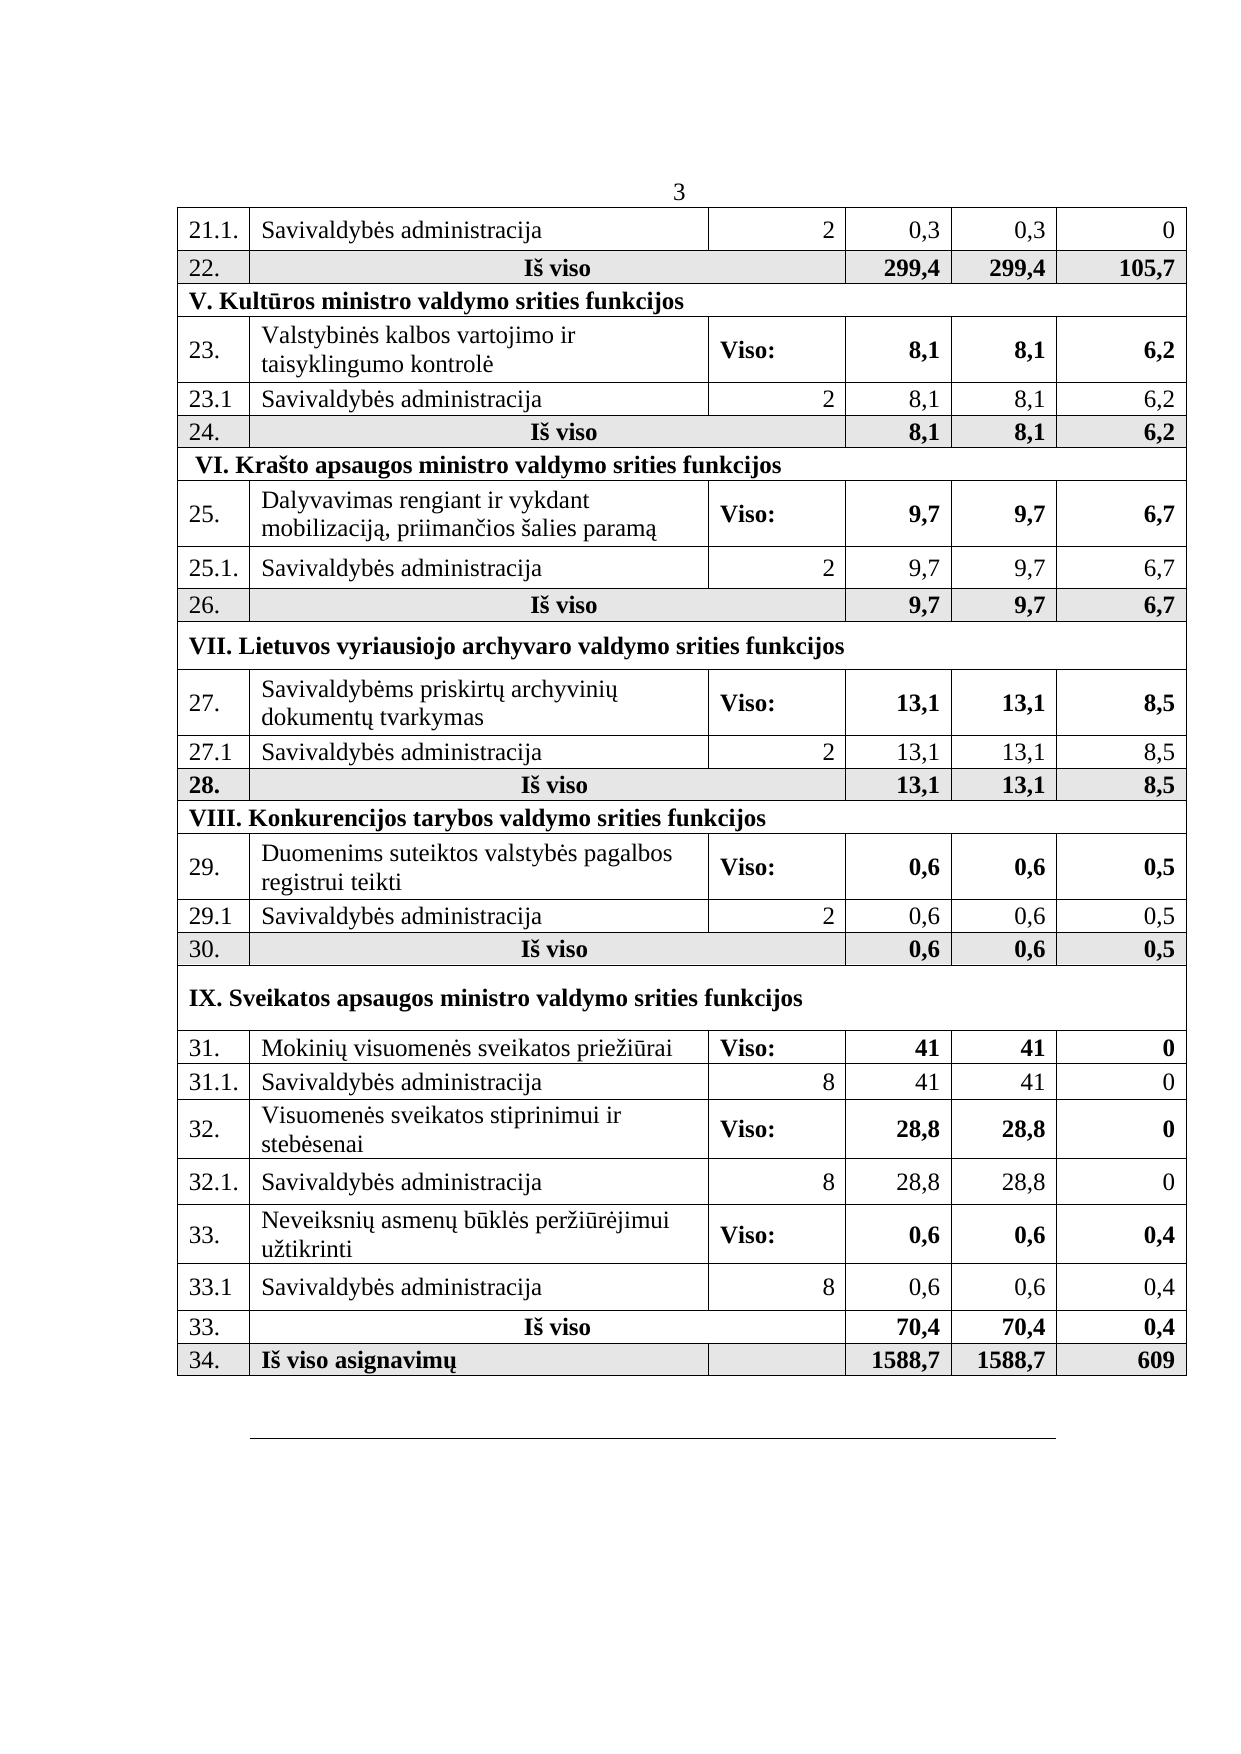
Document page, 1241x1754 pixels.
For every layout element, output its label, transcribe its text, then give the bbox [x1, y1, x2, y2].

table_cell Savivaldybės administracija [250, 900, 708, 932]
table_cell 0,5 [1057, 834, 1186, 899]
table_cell 26. [178, 589, 249, 621]
table_cell 70,4 [846, 1311, 951, 1342]
table_cell 0,6 [846, 900, 951, 932]
table_cell [709, 1376, 846, 1407]
table_cell [951, 1376, 1056, 1407]
table_cell 8 [709, 1064, 845, 1099]
table_cell 41 [846, 1031, 951, 1063]
table_cell 2 [709, 208, 845, 250]
table_cell 8,1 [846, 416, 951, 447]
table_cell VIII. Konkurencijos tarybos valdymo srities funkcijos [178, 801, 1186, 833]
table_cell Viso: [709, 1031, 845, 1063]
table_cell Viso: [709, 481, 845, 546]
table_cell V. Kultūros ministro valdymo srities funkcijos [178, 284, 1186, 316]
table_cell Iš viso [250, 589, 845, 621]
table_cell Duomenims suteiktos valstybės pagalbos registrui teikti [250, 834, 708, 899]
table_cell 0 [1057, 1064, 1186, 1099]
table_cell 9,7 [846, 547, 951, 588]
table_cell 29.1 [178, 900, 249, 932]
table_cell [1056, 1376, 1186, 1407]
table_cell Iš viso [250, 416, 845, 447]
table_cell 8,1 [846, 383, 951, 414]
table_cell 2 [709, 547, 845, 588]
table_cell 25.1. [178, 547, 249, 588]
table_cell [846, 1407, 951, 1438]
table_cell 9,7 [952, 481, 1056, 546]
table_cell [951, 1407, 1056, 1438]
table_cell Neveiksnių asmenų būklės peržiūrėjimui užtikrinti [250, 1205, 708, 1263]
table_cell 31. [178, 1031, 249, 1063]
table_cell Savivaldybės administracija [250, 383, 708, 414]
table_cell 6,2 [1057, 383, 1186, 414]
table_cell 105,7 [1057, 251, 1186, 283]
table_cell 8 [709, 1159, 845, 1204]
table_cell 29. [178, 834, 249, 899]
table_cell 6,2 [1057, 416, 1186, 447]
table_cell [177, 1376, 250, 1407]
table_cell 33.1 [178, 1264, 249, 1310]
table_cell 33. [178, 1311, 249, 1342]
table_cell 32. [178, 1100, 249, 1157]
table_cell 41 [952, 1031, 1056, 1063]
table_cell 70,4 [952, 1311, 1056, 1342]
table_cell 27. [178, 670, 249, 735]
table_cell Viso: [709, 317, 845, 382]
table_cell 32.1. [178, 1159, 249, 1204]
table_cell 41 [952, 1064, 1056, 1099]
table_cell 28,8 [846, 1159, 951, 1204]
table_cell 28. [178, 769, 249, 800]
table_cell Savivaldybės administracija [250, 1159, 708, 1204]
table_cell Iš viso [250, 933, 845, 964]
table_cell 22. [178, 251, 249, 283]
table_cell 8,1 [952, 383, 1056, 414]
table_cell 13,1 [846, 670, 951, 735]
table_cell 2 [709, 383, 845, 414]
table_cell Savivaldybės administracija [250, 1264, 708, 1310]
table_cell 30. [178, 933, 249, 964]
table_cell 1588,7 [952, 1344, 1056, 1375]
table_cell 609 [1057, 1344, 1186, 1375]
table_cell 9,7 [846, 481, 951, 546]
table_cell 8,1 [952, 416, 1056, 447]
table_cell 0 [1057, 208, 1186, 250]
table_cell 28,8 [846, 1100, 951, 1157]
table_cell 0 [1057, 1159, 1186, 1204]
table_cell 41 [846, 1064, 951, 1099]
table_cell 0,6 [846, 834, 951, 899]
table_cell [846, 1376, 951, 1407]
table_cell [709, 1344, 845, 1375]
table_cell 8,1 [952, 317, 1056, 382]
table_cell 299,4 [846, 251, 951, 283]
table_cell [250, 1407, 709, 1438]
table_cell 0,6 [952, 900, 1056, 932]
table_cell 6,7 [1057, 481, 1186, 546]
table_cell 0,6 [952, 1205, 1056, 1263]
table_cell 28,8 [952, 1159, 1056, 1204]
table_cell Dalyvavimas rengiant ir vykdant mobilizaciją, priimančios šalies paramą [250, 481, 708, 546]
table_cell 0,6 [846, 933, 951, 964]
table_cell Valstybinės kalbos vartojimo ir taisyklingumo kontrolė [250, 317, 708, 382]
table_cell 9,7 [846, 589, 951, 621]
table_cell Viso: [709, 834, 845, 899]
table_cell 21.1. [178, 208, 249, 250]
table_cell 31.1. [178, 1064, 249, 1099]
table_cell Viso: [709, 1205, 845, 1263]
table_cell Visuomenės sveikatos stiprinimui ir stebėsenai [250, 1100, 708, 1157]
table_cell IX. Sveikatos apsaugos ministro valdymo srities funkcijos [178, 966, 1186, 1030]
table_cell 33. [178, 1205, 249, 1263]
table_cell 6,7 [1057, 547, 1186, 588]
table_cell 6,2 [1057, 317, 1186, 382]
table_cell 1588,7 [846, 1344, 951, 1375]
table_cell 34. [178, 1344, 249, 1375]
table_cell 2 [709, 900, 845, 932]
table_cell 9,7 [952, 547, 1056, 588]
table_cell Savivaldybės administracija [250, 1064, 708, 1099]
table_cell 13,1 [952, 736, 1056, 768]
table_cell 0,6 [952, 933, 1056, 964]
table_cell 6,7 [1057, 589, 1186, 621]
table_cell 0,6 [846, 1205, 951, 1263]
table_cell Savivaldybės administracija [250, 736, 708, 768]
table_cell 0,3 [846, 208, 951, 250]
table_cell Iš viso [250, 1311, 845, 1342]
table_cell 13,1 [846, 769, 951, 800]
table_cell [177, 1407, 250, 1438]
table_cell 0 [1057, 1100, 1186, 1157]
table_cell Iš viso [250, 251, 845, 283]
table_cell 23. [178, 317, 249, 382]
table_cell Savivaldybės administracija [250, 208, 708, 250]
table_cell 8,1 [846, 317, 951, 382]
table_cell 0,5 [1057, 900, 1186, 932]
table_cell 13,1 [952, 670, 1056, 735]
table_cell [1056, 1407, 1186, 1438]
table_cell 0,6 [846, 1264, 951, 1310]
table_cell 0,4 [1057, 1205, 1186, 1263]
table_cell 25. [178, 481, 249, 546]
table_cell 299,4 [952, 251, 1056, 283]
table_cell Iš viso [250, 769, 845, 800]
table_cell 0,3 [952, 208, 1056, 250]
table_cell 8 [709, 1264, 845, 1310]
table_cell 2 [709, 736, 845, 768]
table_cell 0,5 [1057, 933, 1186, 964]
table_cell [250, 1376, 709, 1407]
table_cell 23.1 [178, 383, 249, 414]
table_cell Viso: [709, 1100, 845, 1157]
table_cell VI. Krašto apsaugos ministro valdymo srities funkcijos [178, 448, 1186, 480]
table_cell [709, 1407, 846, 1438]
table_cell 8,5 [1057, 736, 1186, 768]
table_cell 0 [1057, 1031, 1186, 1063]
table_cell 0,6 [952, 834, 1056, 899]
table_cell 13,1 [846, 736, 951, 768]
table_cell Savivaldybės administracija [250, 547, 708, 588]
table_cell Iš viso asignavimų [250, 1344, 708, 1375]
table_cell 0,4 [1057, 1264, 1186, 1310]
table_cell VII. Lietuvos vyriausiojo archyvaro valdymo srities funkcijos [178, 622, 1186, 669]
table_cell Viso: [709, 670, 845, 735]
table_cell 27.1 [178, 736, 249, 768]
table_cell 24. [178, 416, 249, 447]
table_cell Mokinių visuomenės sveikatos priežiūrai [250, 1031, 708, 1063]
table_cell 0,4 [1057, 1311, 1186, 1342]
table_cell 8,5 [1057, 769, 1186, 800]
table_cell 9,7 [952, 589, 1056, 621]
table_cell 28,8 [952, 1100, 1056, 1157]
table_cell Savivaldybėms priskirtų archyvinių dokumentų tvarkymas [250, 670, 708, 735]
table_cell 0,6 [952, 1264, 1056, 1310]
table_cell 13,1 [952, 769, 1056, 800]
table_cell 8,5 [1057, 670, 1186, 735]
